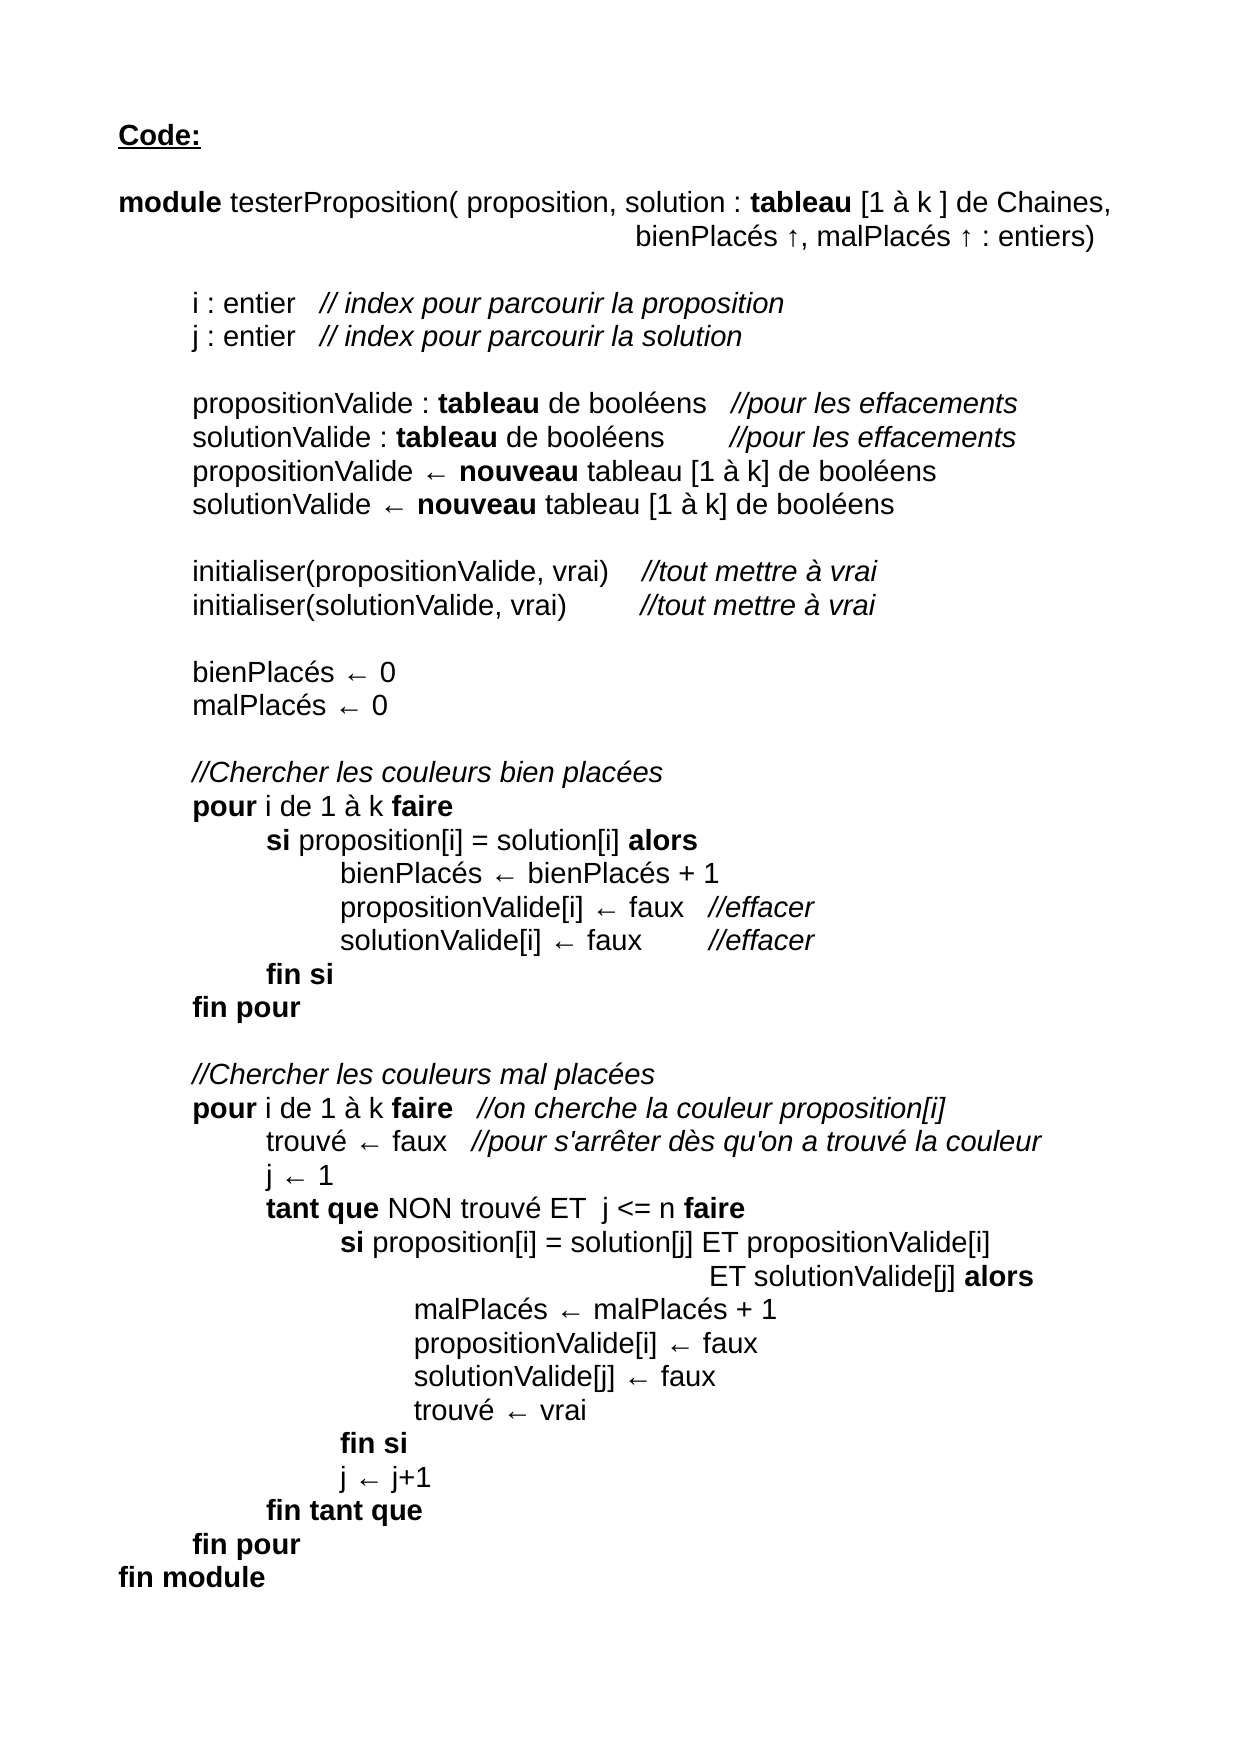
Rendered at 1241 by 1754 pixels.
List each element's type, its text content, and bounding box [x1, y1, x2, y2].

text fin si [118, 1426, 1122, 1460]
text //Chercher les couleurs bien placées [118, 755, 1122, 789]
text bienPlacés ↑, malPlacés ↑ : entiers) [118, 219, 1122, 252]
text solutionValide[i] ← faux //effacer [118, 923, 1122, 957]
text fin module [118, 1560, 1122, 1594]
text si proposition[i] = solution[i] alors [118, 822, 1122, 856]
text //Chercher les couleurs mal placées [118, 1057, 1122, 1091]
text solutionValide : tableau de booléens //pour les effacements [118, 420, 1122, 453]
text solutionValide[j] ← faux [118, 1359, 1122, 1393]
text fin si [118, 957, 1122, 990]
text fin pour [118, 1527, 1122, 1560]
text si proposition[i] = solution[j] ET propositionValide[i] [118, 1225, 1122, 1258]
text initialiser(solutionValide, vrai) //tout mettre à vrai [118, 588, 1122, 621]
text initialiser(propositionValide, vrai) //tout mettre à vrai [118, 554, 1122, 588]
text i : entier // index pour parcourir la proposition [118, 286, 1122, 319]
text malPlacés ← malPlacés + 1 [118, 1292, 1122, 1326]
text bienPlacés ← 0 [118, 655, 1122, 688]
text pour i de 1 à k faire //on cherche la couleur proposition[i] [118, 1091, 1122, 1124]
text pour i de 1 à k faire [118, 789, 1122, 822]
text fin tant que [118, 1493, 1122, 1527]
text j ← 1 [118, 1158, 1122, 1191]
text tant que NON trouvé ET j <= n faire [118, 1191, 1122, 1225]
text Code: [118, 118, 1122, 152]
text solutionValide ← nouveau tableau [1 à k] de booléens [118, 487, 1122, 521]
text trouvé ← faux //pour s'arrêter dès qu'on a trouvé la couleur [118, 1124, 1122, 1158]
text bienPlacés ← bienPlacés + 1 [118, 856, 1122, 889]
text fin pour [118, 990, 1122, 1024]
text j : entier // index pour parcourir la solution [118, 319, 1122, 353]
text propositionValide : tableau de booléens //pour les effacements [118, 386, 1122, 420]
text ET solutionValide[j] alors [118, 1258, 1122, 1292]
text malPlacés ← 0 [118, 688, 1122, 722]
text module testerProposition( proposition, solution : tableau [1 à k ] de Chaines, [118, 185, 1122, 219]
text propositionValide ← nouveau tableau [1 à k] de booléens [118, 453, 1122, 487]
text propositionValide[i] ← faux [118, 1326, 1122, 1359]
text j ← j+1 [118, 1460, 1122, 1493]
text propositionValide[i] ← faux //effacer [118, 889, 1122, 923]
text trouvé ← vrai [118, 1393, 1122, 1426]
